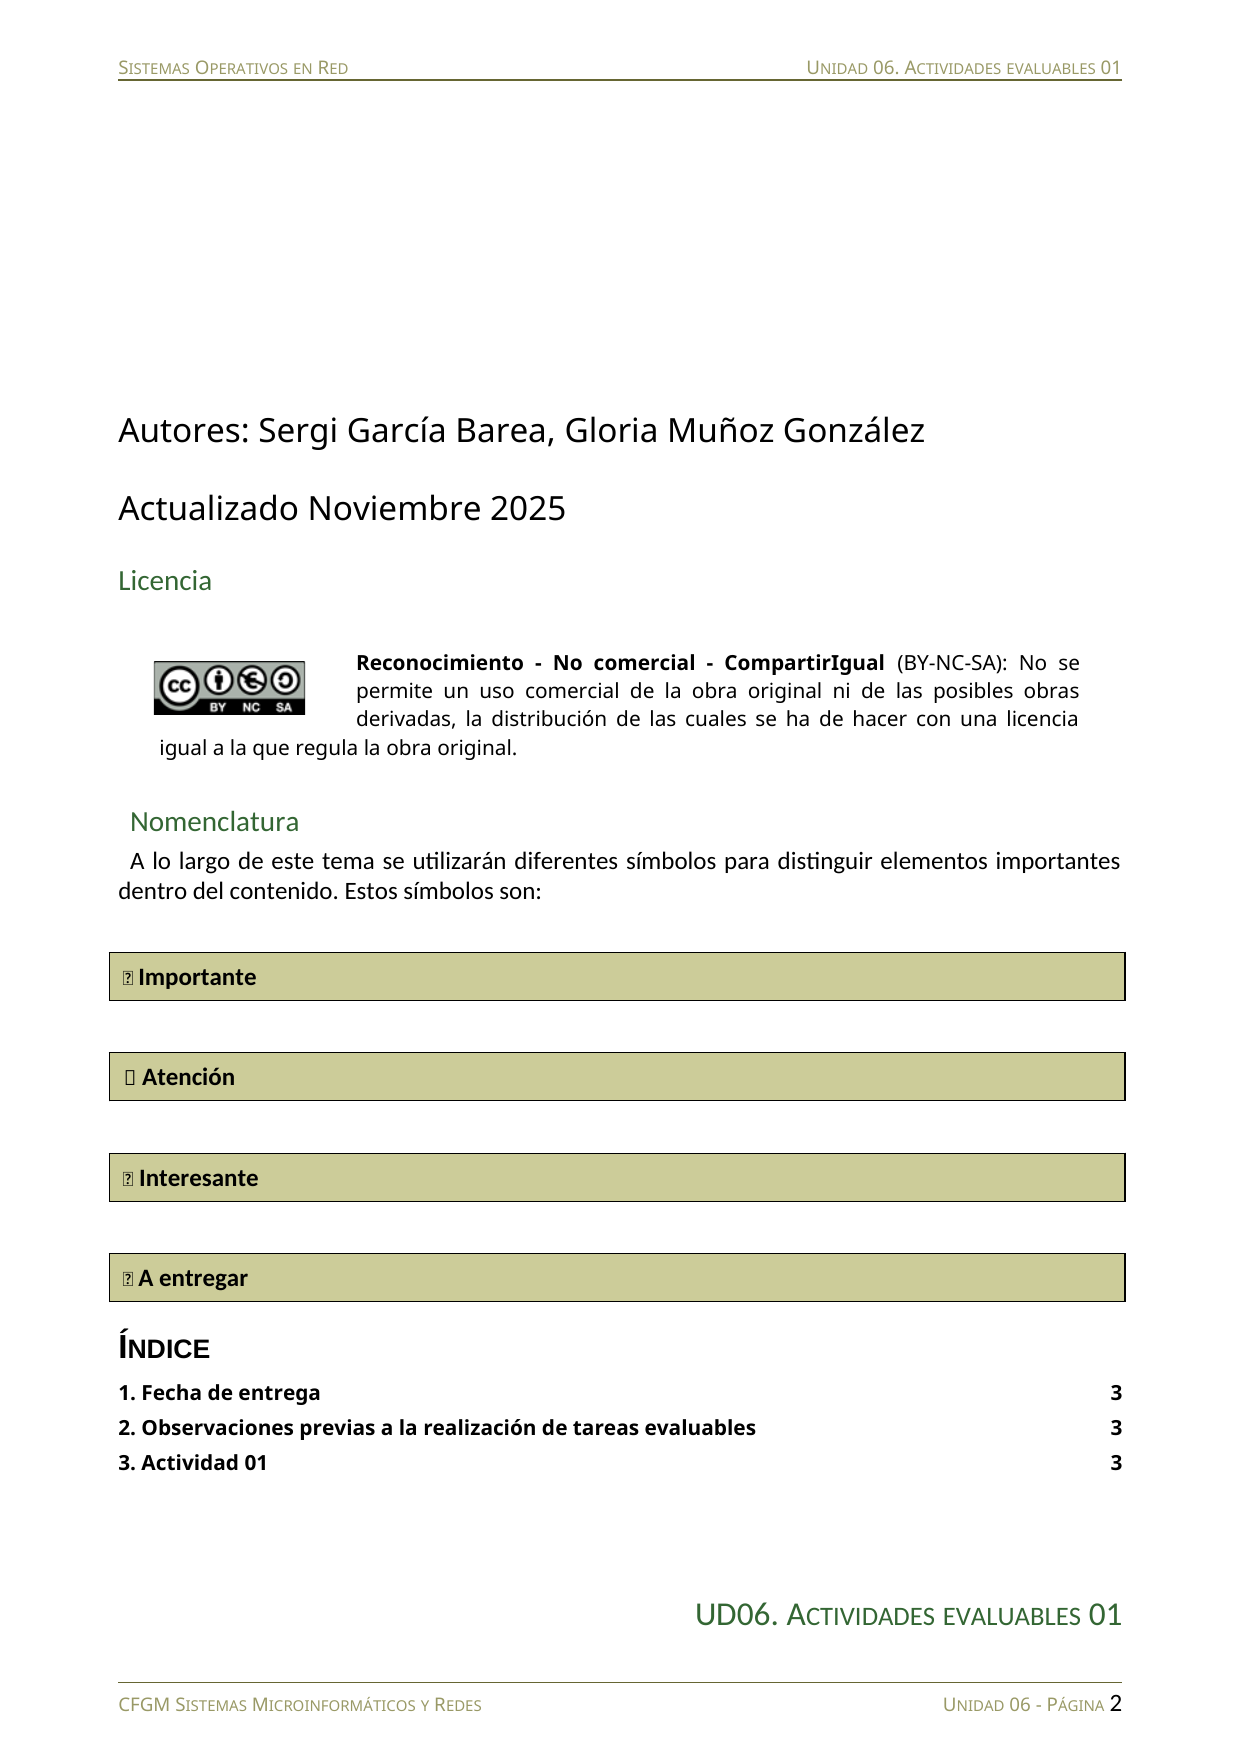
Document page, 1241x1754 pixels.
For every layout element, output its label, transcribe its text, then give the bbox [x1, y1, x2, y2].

text Reconocimiento - No comercial - CompartirIgual (BY-NC-SA): No se permite un uso comercial de la obra original ni de las posibles obras derivadas, la distribución de las cuales se ha de hacer con una licencia igual a la que regula la obra original. [159, 648, 1080, 761]
text ❕ Atención [110, 1053, 1124, 1100]
text Autores: Sergi García Barea, Gloria Muñoz González [118, 407, 1122, 453]
text 💬 Interesante [110, 1154, 1124, 1201]
text A lo largo de este tema se utilizarán diferentes símbolos para distinguir elementos importantes dentro del contenido. Estos símbolos son: [118, 845, 1122, 906]
picture [153, 661, 306, 715]
text 1. Fecha de entrega 3 [118, 1378, 1122, 1407]
text Nomenclatura [118, 803, 1122, 838]
text 📕 A entregar [110, 1254, 1124, 1301]
text 2. Observaciones previas a la realización de tareas evaluables 3 [118, 1413, 1122, 1441]
text Licencia [118, 562, 1122, 598]
text 3. Actividad 01 3 [118, 1448, 1122, 1476]
text Actualizado Noviembre 2025 [118, 485, 1122, 530]
text 📖 Importante [110, 953, 1124, 1000]
text UD06. Actividades evaluables 01 [118, 1593, 1122, 1633]
text Índice [118, 1327, 1122, 1366]
